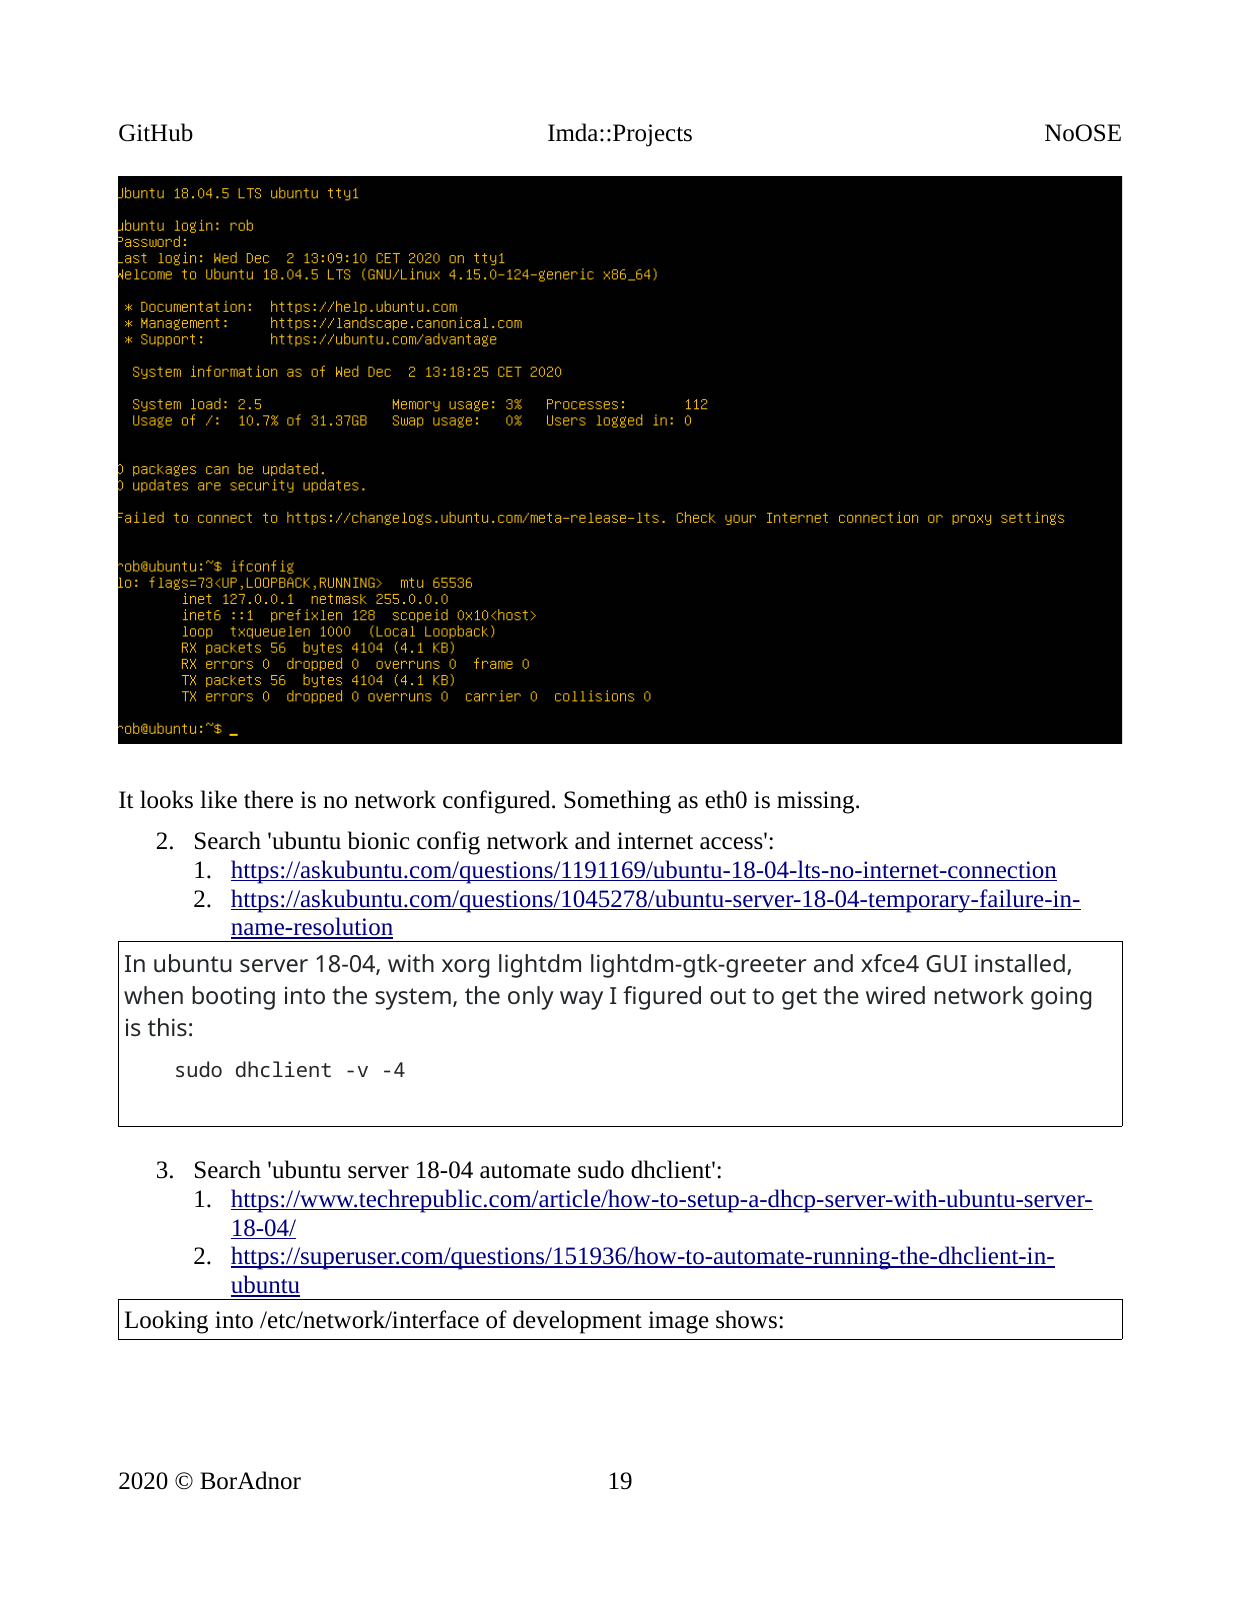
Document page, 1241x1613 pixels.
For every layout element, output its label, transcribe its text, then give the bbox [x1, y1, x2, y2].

list https://askubuntu.com/questions/1191169/ubuntu-18-04-lts-no-internet-connection [193, 855, 1122, 884]
text It looks like there is no network configured. Something as eth0 is missing. [118, 785, 1122, 814]
picture [118, 176, 1123, 744]
list https://www.techrepublic.com/article/how-to-setup-a-dhcp-server-with-ubuntu-server-18-04/ [193, 1184, 1122, 1241]
list Search 'ubuntu server 18-04 automate sudo dhclient': [156, 1155, 1122, 1184]
table_header In ubuntu server 18-04, with xorg lightdm lightdm-gtk-greeter and xfce4 GUI installed, when booting into the system, the only way I figured out to get the wired network going is this: sudo dhclient -v -4 [119, 942, 1122, 1126]
list Search 'ubuntu bionic config network and internet access': [156, 826, 1122, 855]
list https://superuser.com/questions/151936/how-to-automate-running-the-dhclient-in-ubuntu [193, 1241, 1122, 1299]
list https://askubuntu.com/questions/1045278/ubuntu-server-18-04-temporary-failure-in-name-resolution [193, 884, 1122, 941]
table_header Looking into /etc/network/interface of development image shows: [119, 1300, 1122, 1339]
